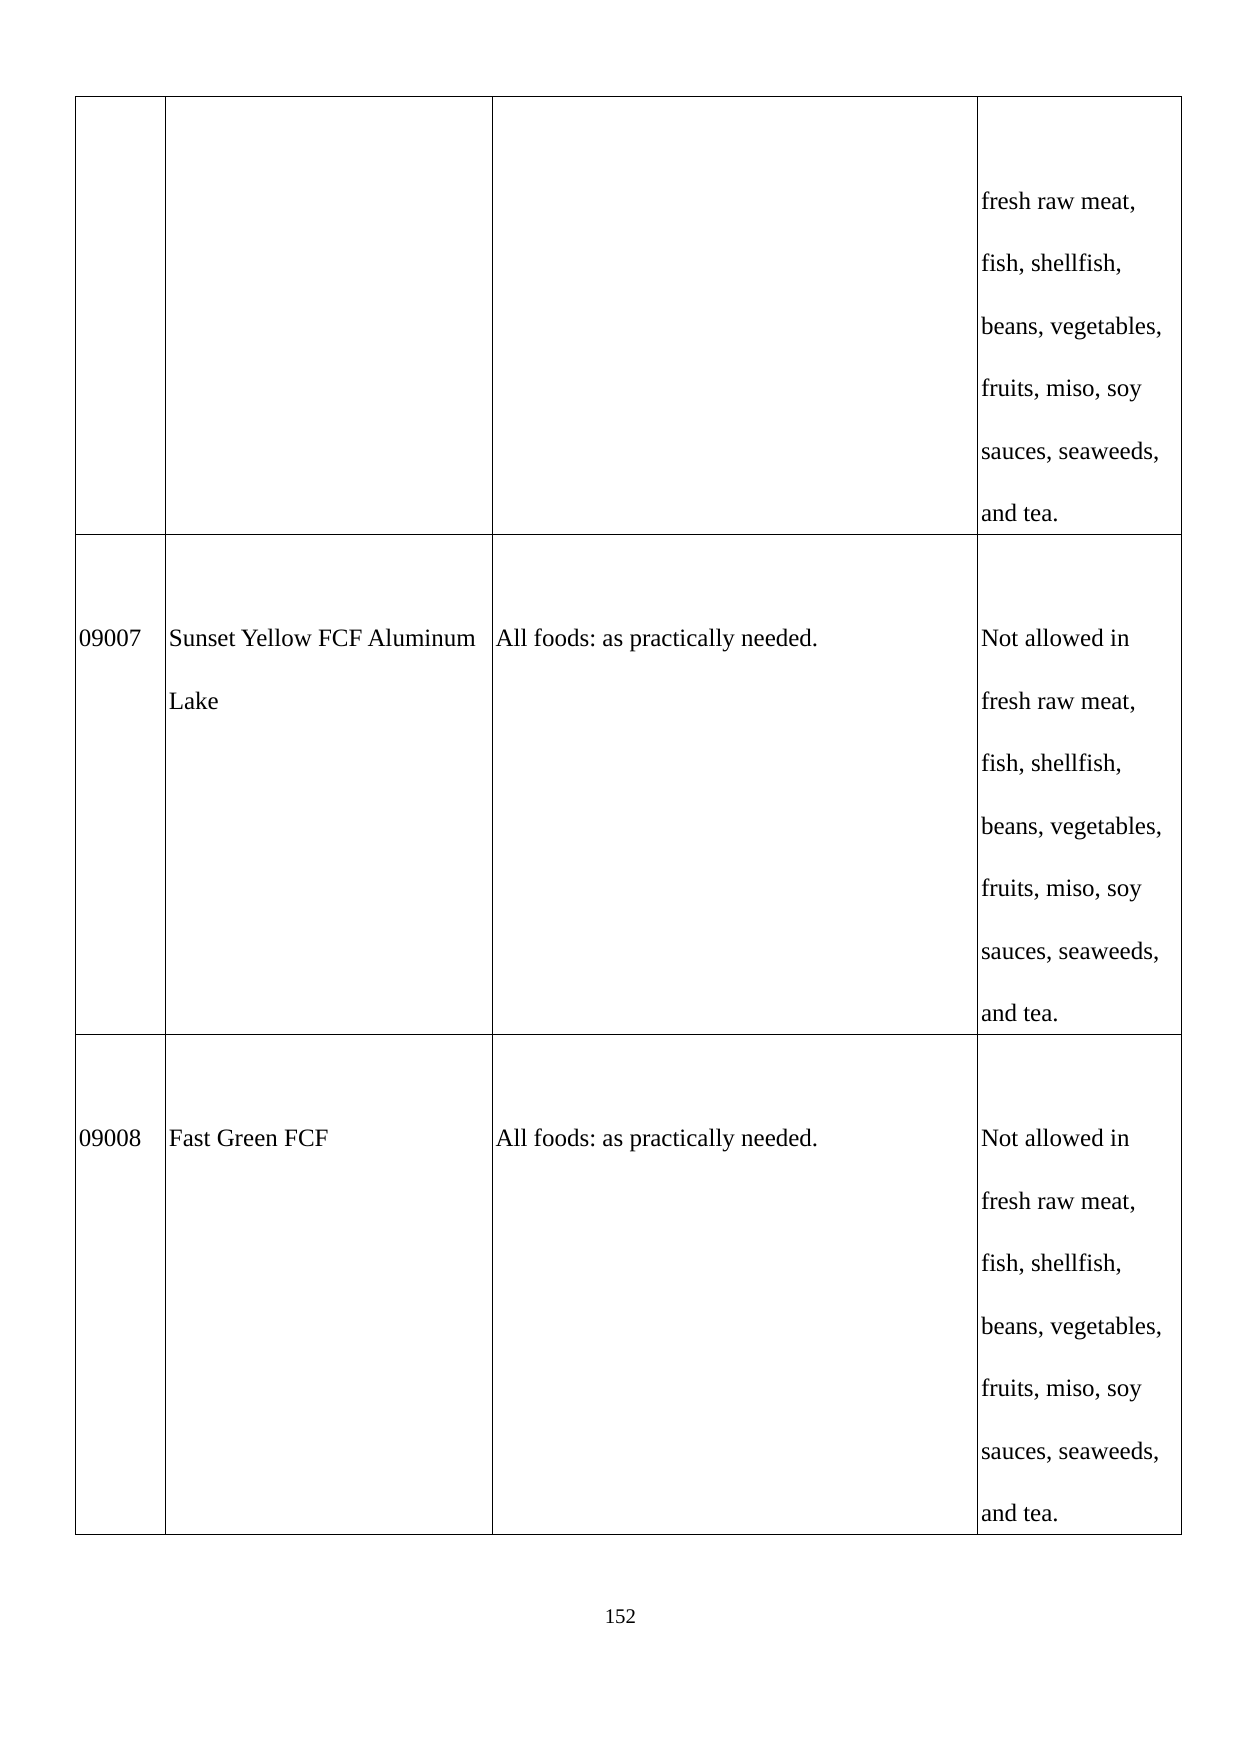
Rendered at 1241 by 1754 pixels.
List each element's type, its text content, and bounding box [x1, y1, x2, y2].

table_cell 09008 [76, 1035, 165, 1534]
table_cell Sunset Yellow FCF Aluminum Lake [166, 535, 492, 1034]
table_cell All foods: as practically needed. [493, 535, 977, 1034]
table_cell 09007 [76, 535, 165, 1034]
table_cell [493, 97, 977, 534]
table_cell [76, 97, 165, 534]
table_cell Not allowed in fresh raw meat, fish, shellfish, beans, vegetables, fruits, miso, soy sauces, seaweeds, and tea. [978, 1035, 1181, 1534]
table_cell Fast Green FCF [166, 1035, 492, 1534]
table_cell [166, 97, 492, 534]
table_cell fresh raw meat, fish, shellfish, beans, vegetables, fruits, miso, soy sauces, seaweeds, and tea. [978, 97, 1181, 534]
table_cell All foods: as practically needed. [493, 1035, 977, 1534]
table_cell Not allowed in fresh raw meat, fish, shellfish, beans, vegetables, fruits, miso, soy sauces, seaweeds, and tea. [978, 535, 1181, 1034]
